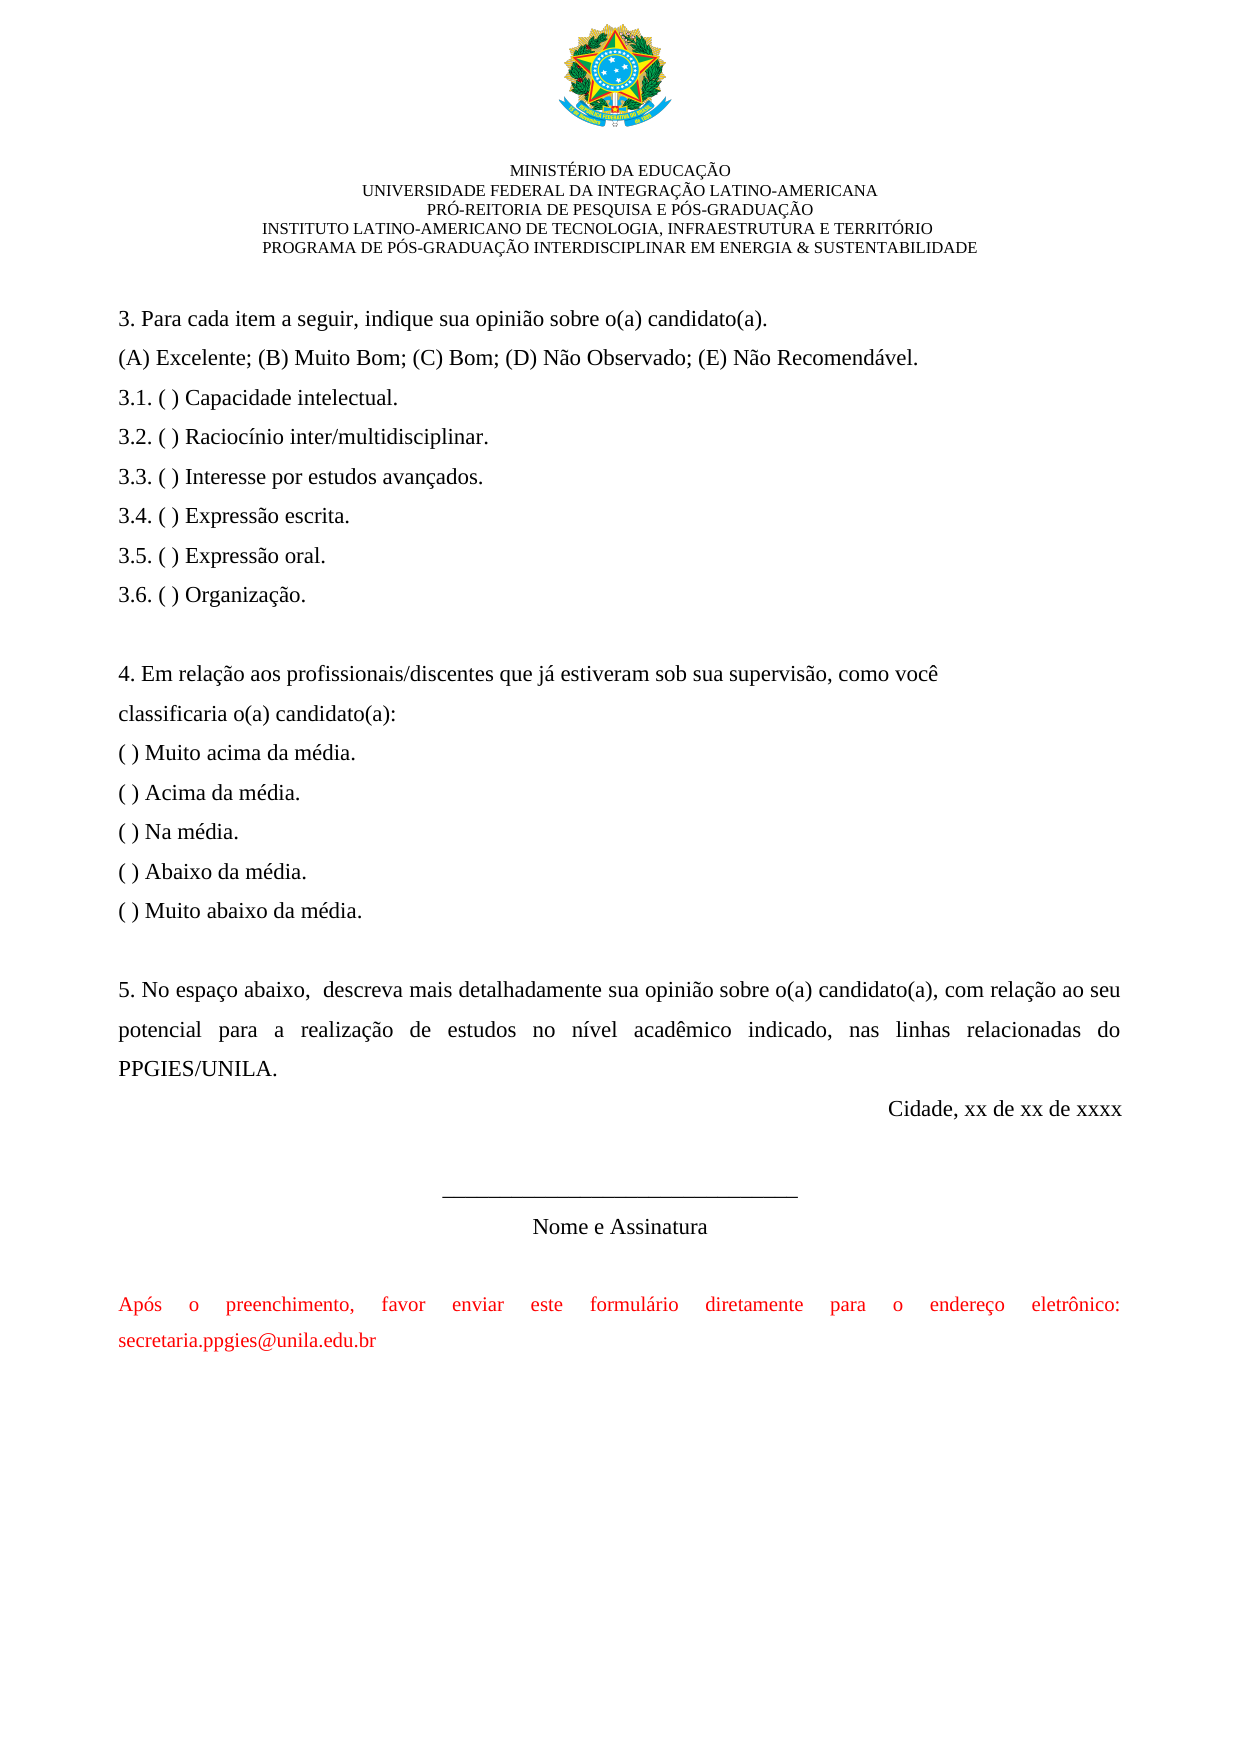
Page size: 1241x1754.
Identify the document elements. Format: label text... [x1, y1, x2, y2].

text 3.3. ( ) Interesse por estudos avançados. [118, 463, 1122, 489]
text Nome e Assinatura [118, 1213, 1122, 1239]
text 5. No espaço abaixo, descreva mais detalhadamente sua opinião sobre o(a) candidato(a), com relação ao seu potencial para a realização de estudos no nível acadêmico indicado, nas linhas relacionadas do PPGIES/UNILA. [118, 976, 1122, 1081]
text ( ) Abaixo da média. [118, 858, 1122, 884]
text _______________________________ [118, 1173, 1122, 1200]
text 3. Para cada item a seguir, indique sua opinião sobre o(a) candidato(a). [118, 305, 1122, 331]
picture [558, 24, 672, 127]
picture [638, 106, 651, 114]
picture [643, 113, 651, 119]
text 3.4. ( ) Expressão escrita. [118, 502, 1122, 529]
text ( ) Na média. [118, 818, 1122, 844]
text 3.6. ( ) Organização. [118, 581, 1122, 608]
text ( ) Acima da média. [118, 779, 1122, 805]
text classificaria o(a) candidato(a): [118, 700, 1122, 726]
text Após o preenchimento, favor enviar este formulário diretamente para o endereço eletrônico: secretaria.ppgies@unila.edu.br [118, 1292, 1122, 1352]
text 3.1. ( ) Capacidade intelectual. [118, 384, 1122, 410]
text 3.5. ( ) Expressão oral. [118, 542, 1122, 568]
text ( ) Muito abaixo da média. [118, 897, 1122, 923]
text 4. Em relação aos profissionais/discentes que já estiveram sob sua supervisão, como você [118, 660, 1122, 687]
text ( ) Muito acima da média. [118, 739, 1122, 766]
text Cidade, xx de xx de xxxx [118, 1094, 1122, 1121]
text 3.2. ( ) Raciocínio inter/multidisciplinar. [118, 423, 1122, 450]
list Excelente; (B) Muito Bom; (C) Bom; (D) Não Observado; (E) Não Recomendável. [118, 344, 1122, 371]
